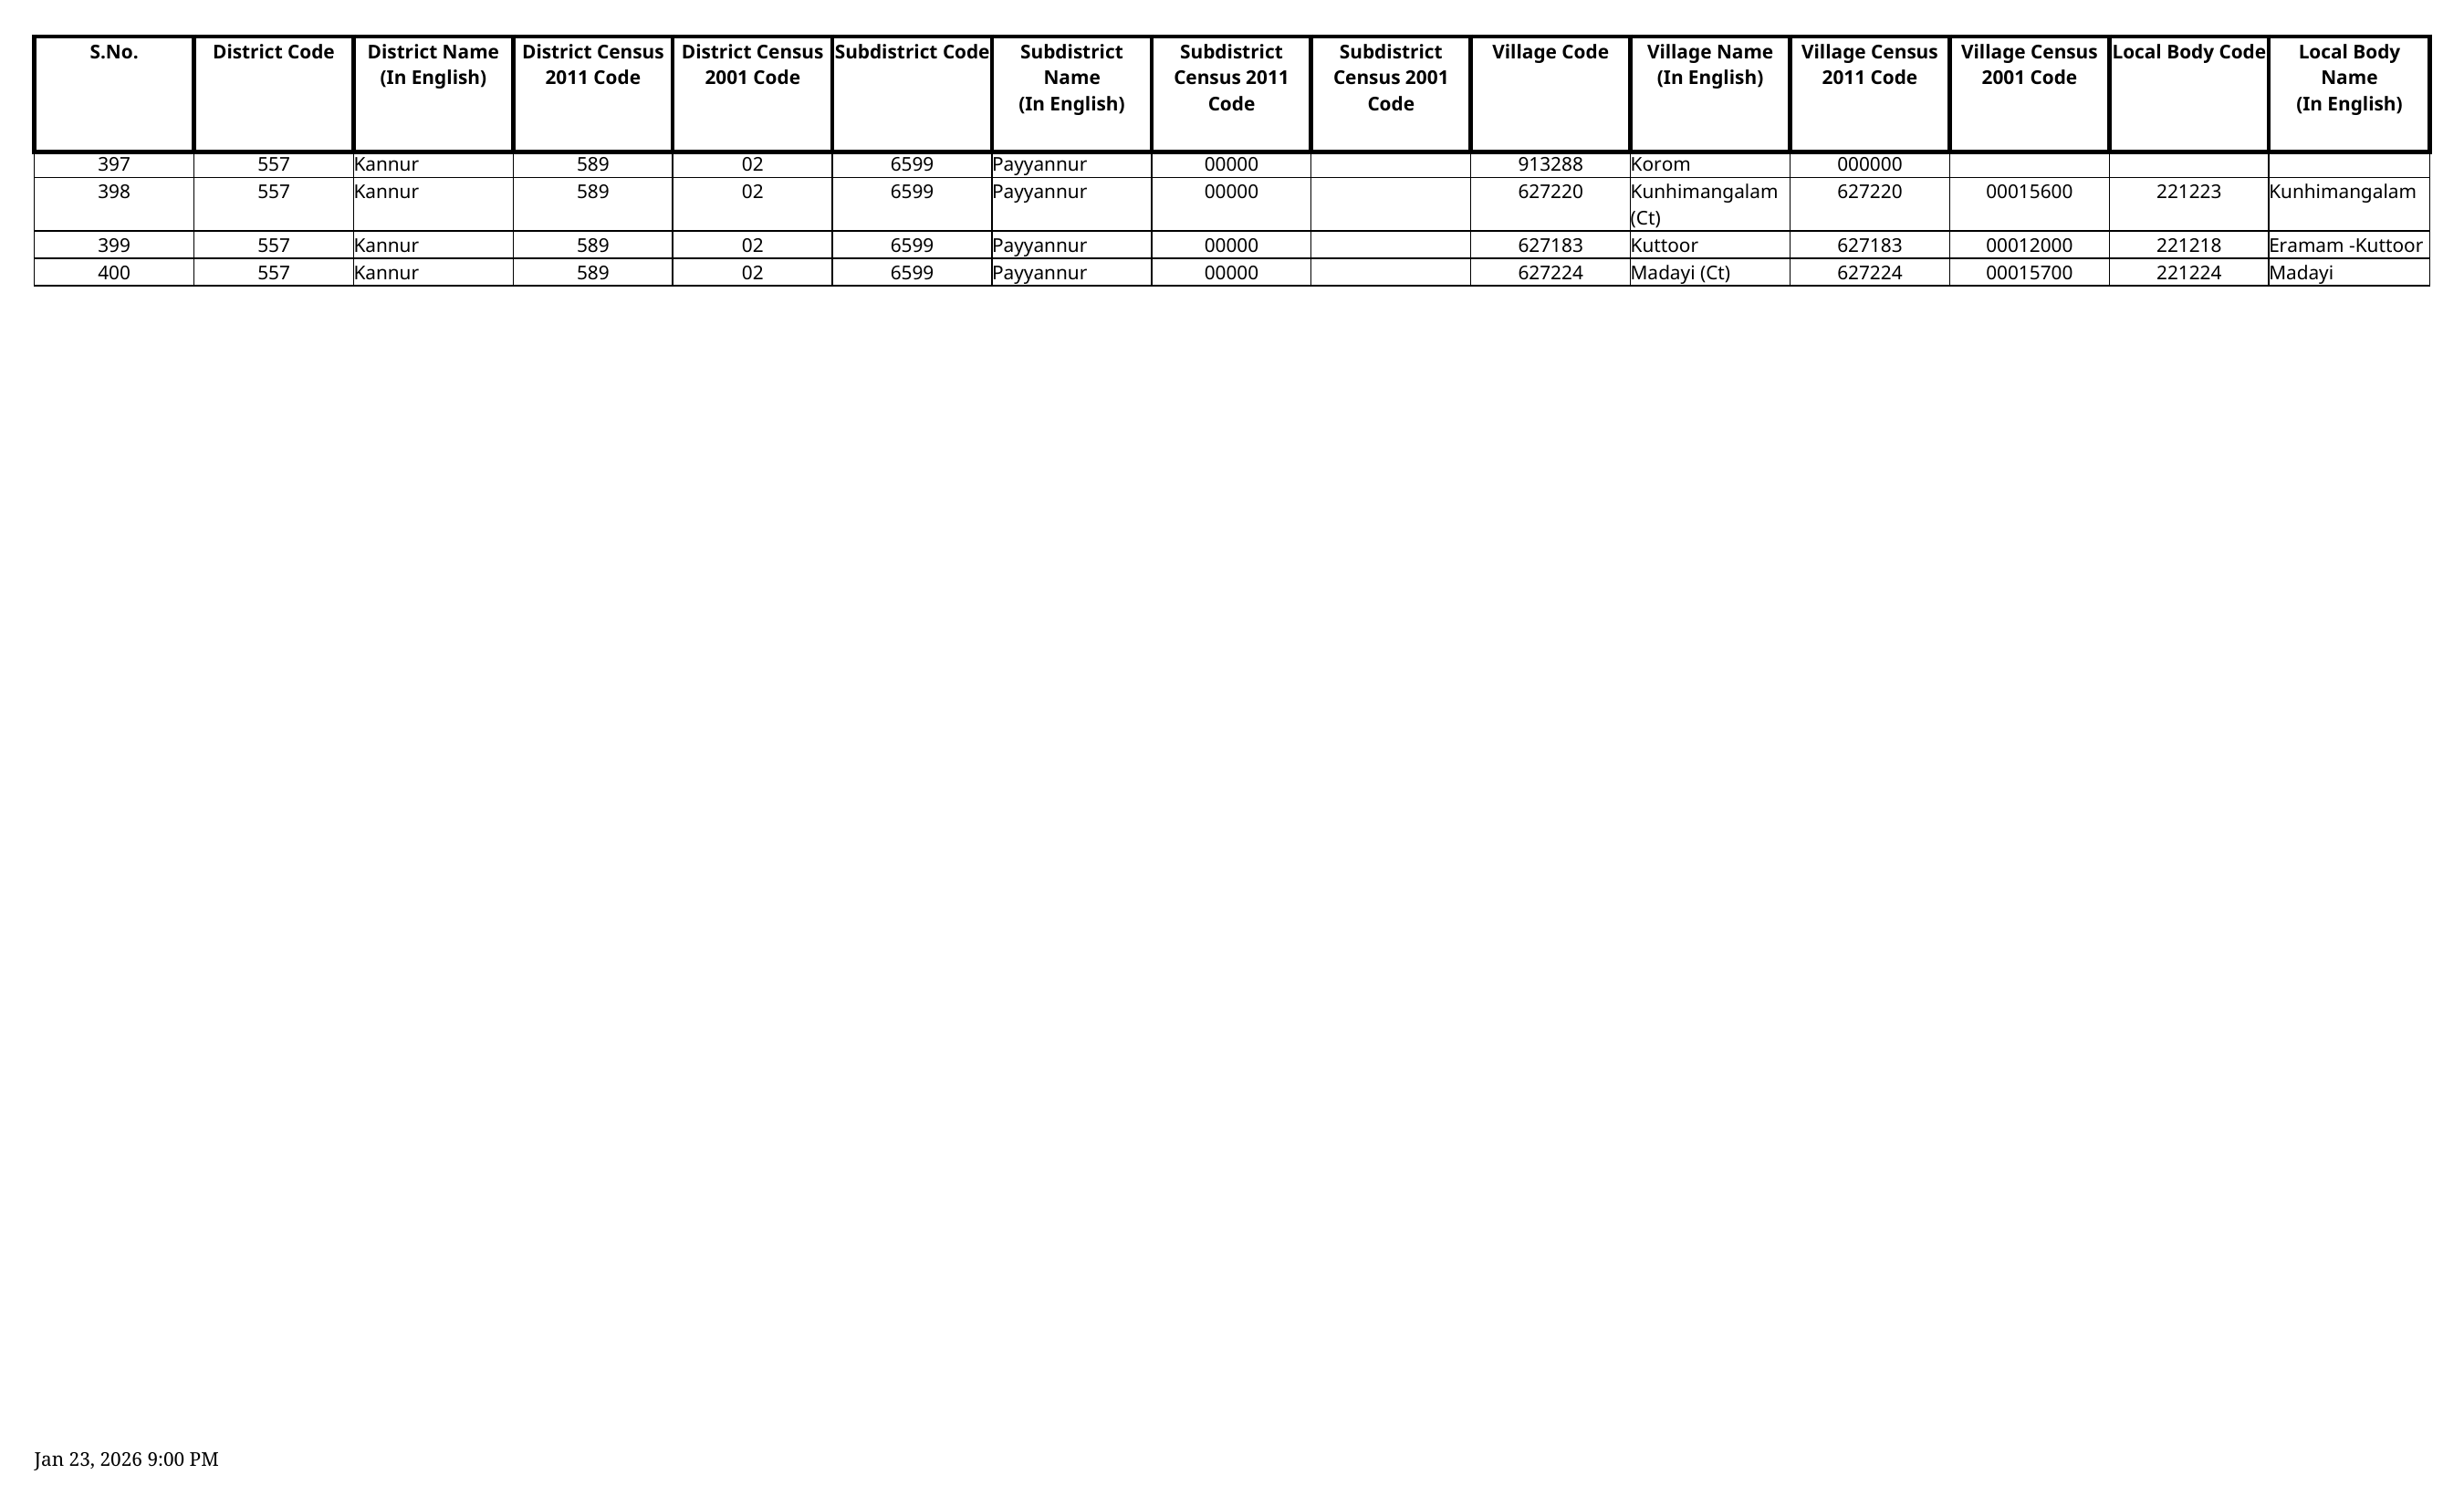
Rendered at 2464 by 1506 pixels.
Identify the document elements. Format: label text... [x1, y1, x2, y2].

table_cell Kannur [354, 259, 513, 285]
table_cell 02 [673, 178, 831, 230]
table_cell 00000 [1153, 154, 1310, 177]
table_cell 221223 [2110, 178, 2268, 230]
table_cell 6599 [833, 259, 991, 285]
table_header Subdistrict Census 2011 Code [1154, 38, 1309, 150]
table_cell 589 [514, 154, 672, 177]
table_header Village Census 2001 Code [1952, 38, 2107, 150]
table_cell [1311, 154, 1470, 177]
table_header Subdistrict Code [834, 38, 990, 150]
table_cell Madayi (Ct) [1631, 259, 1790, 285]
table_cell 00000 [1153, 259, 1310, 285]
table_cell 02 [673, 232, 831, 257]
table_cell Kunhimangalam [2270, 178, 2429, 230]
table_cell 627220 [1471, 178, 1630, 230]
table_cell Kannur [354, 154, 513, 177]
table_header Village Code [1473, 38, 1628, 150]
table_cell [1311, 259, 1470, 285]
table_cell 000000 [1791, 154, 1949, 177]
table_cell 627183 [1791, 232, 1949, 257]
table_cell 02 [673, 259, 831, 285]
table_cell [1311, 178, 1470, 230]
table_header 397 [35, 154, 193, 177]
table_cell Payyannur [993, 259, 1151, 285]
table_cell Payyannur [993, 154, 1151, 177]
table_cell 00015700 [1950, 259, 2109, 285]
table_cell [1311, 232, 1470, 257]
table_header District Code [196, 38, 351, 150]
table_cell [35, 204, 193, 230]
table_header 398 [35, 178, 193, 204]
table_header District Name (In English) [356, 38, 511, 150]
table_cell 00000 [1153, 178, 1310, 230]
table_cell Payyannur [993, 232, 1151, 257]
table_header District Census 2001 Code [674, 38, 830, 150]
table_cell 589 [514, 178, 672, 230]
table_cell 00012000 [1950, 232, 2109, 257]
table_cell 589 [514, 232, 672, 257]
table_cell 627224 [1471, 259, 1630, 285]
table_header 400 [35, 259, 193, 285]
table_cell 00000 [1153, 232, 1310, 257]
table_cell 627224 [1791, 259, 1949, 285]
table_cell Eramam -Kuttoor [2270, 232, 2429, 257]
table_header Village Name (In English) [1633, 38, 1788, 150]
table_cell 627220 [1791, 178, 1949, 230]
table_header Local Body Code [2112, 38, 2267, 150]
table_cell 02 [673, 154, 831, 177]
table_cell Kannur [354, 178, 513, 230]
table_cell 6599 [833, 154, 991, 177]
table_cell 557 [194, 232, 353, 257]
table_header Subdistrict Census 2001 Code [1313, 38, 1468, 150]
table_cell 589 [514, 259, 672, 285]
table_cell 00015600 [1950, 178, 2109, 230]
table_cell [2270, 154, 2429, 177]
table_cell Kannur [354, 232, 513, 257]
table_cell Korom [1631, 154, 1790, 177]
table_header Subdistrict Name (In English) [994, 38, 1150, 150]
table_cell [2110, 154, 2268, 177]
table_header 399 [35, 232, 193, 257]
table_cell 557 [194, 178, 353, 230]
table_cell 6599 [833, 178, 991, 230]
table_header Village Census 2011 Code [1792, 38, 1947, 150]
table_cell 221224 [2110, 259, 2268, 285]
table_header District Census 2011 Code [516, 38, 671, 150]
table_cell [1950, 154, 2109, 177]
table_cell 221218 [2110, 232, 2268, 257]
table_cell Kuttoor [1631, 232, 1790, 257]
table_cell Madayi [2270, 259, 2429, 285]
table_cell 627183 [1471, 232, 1630, 257]
table_cell Payyannur [993, 178, 1151, 230]
table_cell 913288 [1471, 154, 1630, 177]
table_header Local Body Name (In English) [2271, 38, 2427, 150]
table_cell 557 [194, 154, 353, 177]
table_cell Kunhimangalam (Ct) [1631, 178, 1790, 230]
table_header S.No. [37, 38, 192, 150]
table_cell 557 [194, 259, 353, 285]
table_cell 6599 [833, 232, 991, 257]
